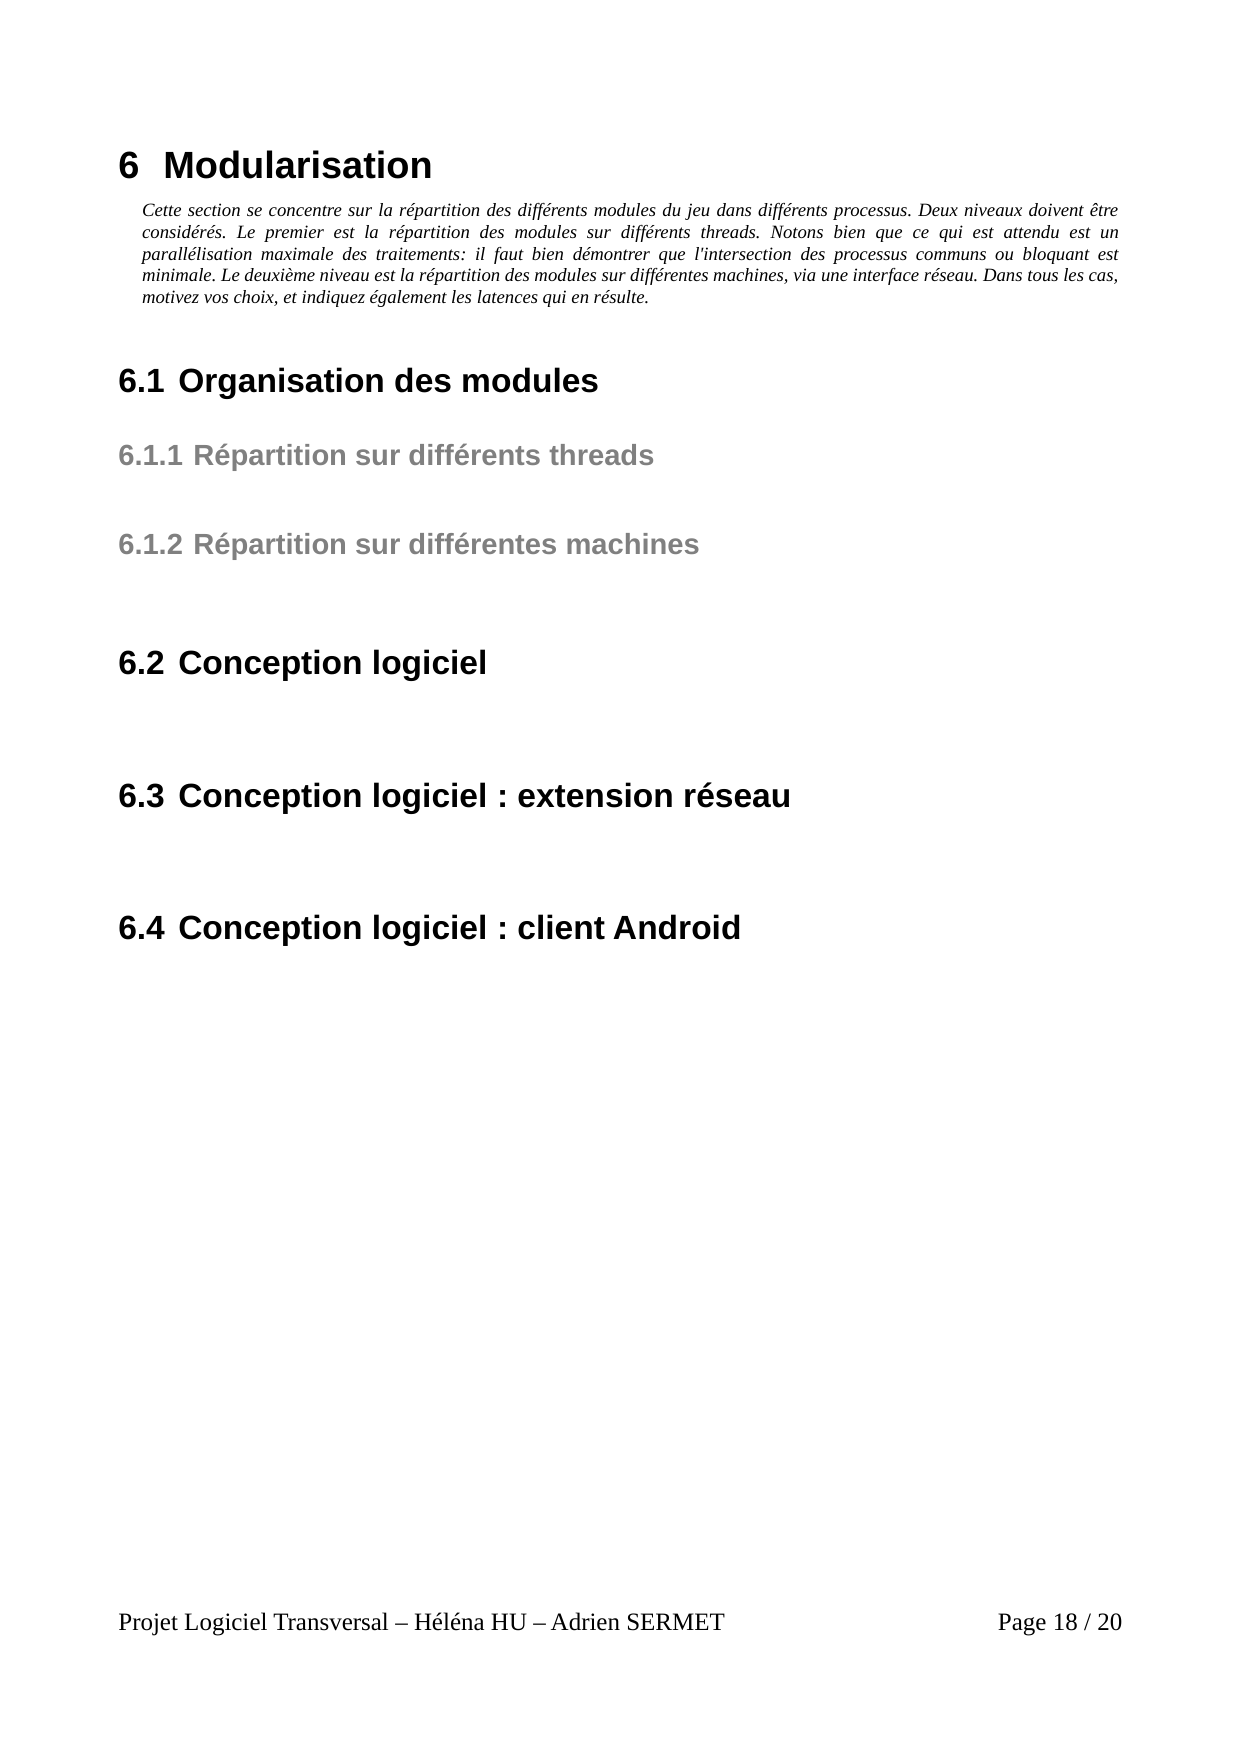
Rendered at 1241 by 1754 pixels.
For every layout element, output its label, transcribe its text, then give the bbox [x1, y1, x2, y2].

subtitle Conception logiciel [118, 643, 1122, 682]
subtitle Conception logiciel : client Android [118, 908, 1122, 947]
subtitle Répartition sur différentes machines [118, 527, 1122, 561]
subtitle Répartition sur différents threads [118, 438, 1122, 471]
subtitle Modularisation [118, 143, 1122, 187]
subtitle Organisation des modules [118, 361, 1122, 399]
text Cette section se concentre sur la répartition des différents modules du jeu dans différents processus. Deux niveaux doivent être considérés. Le premier est la répartition des modules sur différents threads. Notons bien que ce qui est attendu est un parallélisation maximale des traitements: il faut bien démontrer que l'intersection des processus communs ou bloquant est minimale. Le deuxième niveau est la répartition des modules sur différentes machines, via une interface réseau. Dans tous les cas, motivez vos choix, et indiquez également les latences qui en résulte. [142, 199, 1122, 307]
subtitle Conception logiciel : extension réseau [118, 776, 1122, 814]
